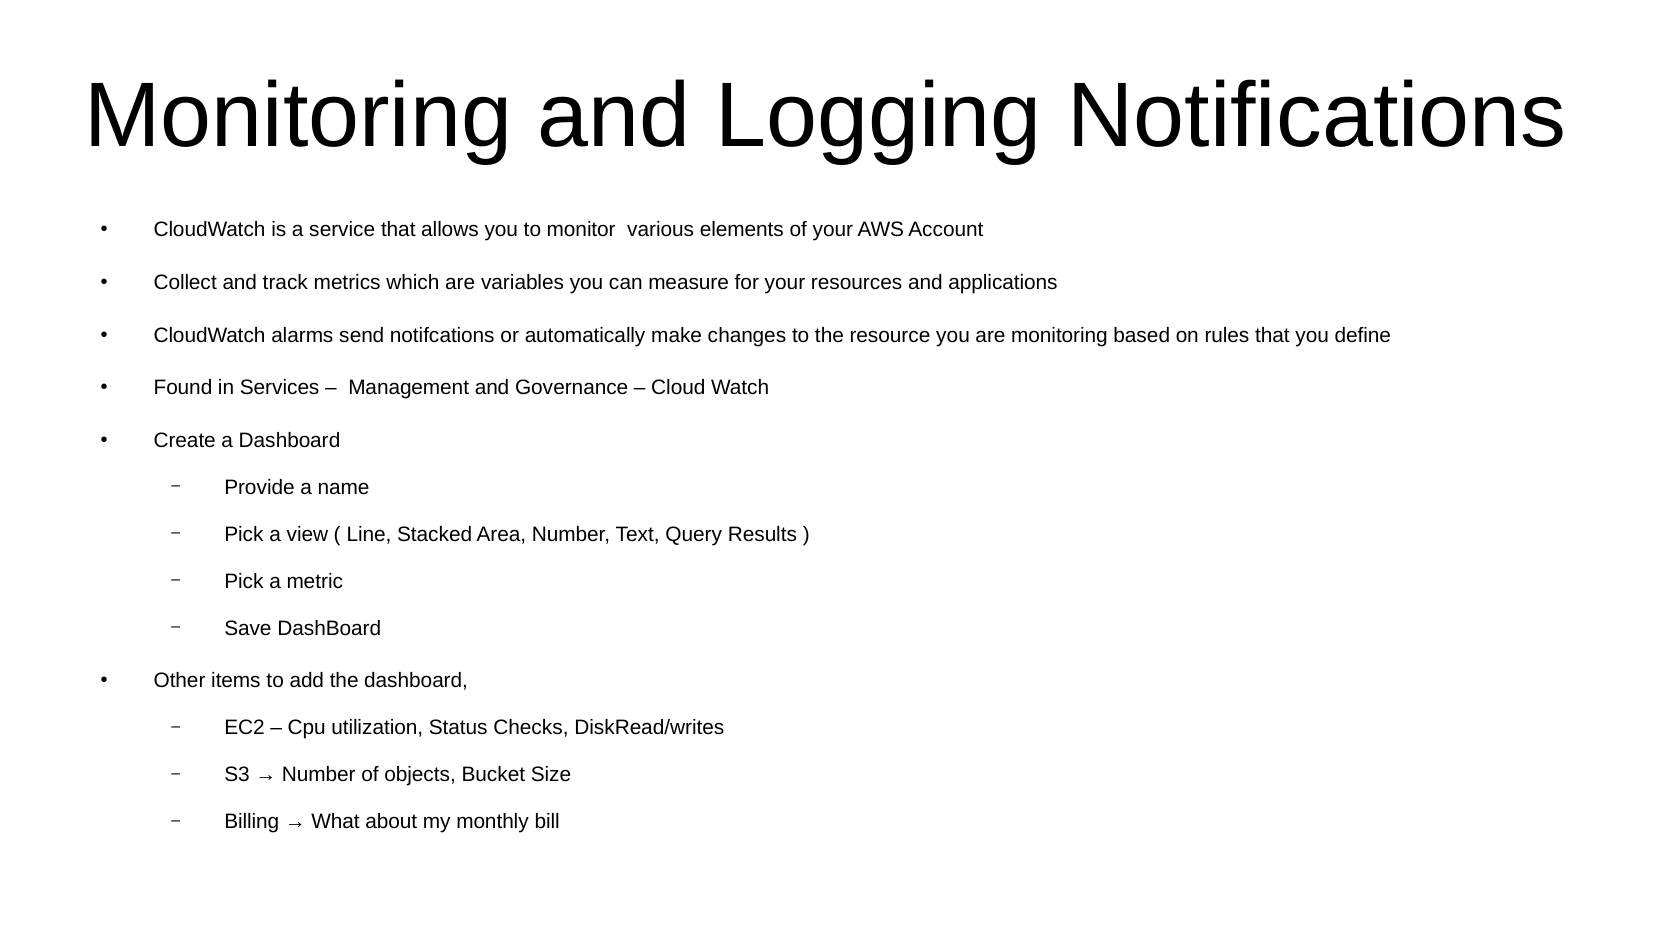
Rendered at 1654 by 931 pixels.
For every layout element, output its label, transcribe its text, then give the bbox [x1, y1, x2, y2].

title Monitoring and Logging Notifications [82, 37, 1571, 193]
list CloudWatch is a service that allows you to monitor various elements of your AWS Account Collect and track metrics which are variables you can measure for your resources and applications CloudWatch alarms send notifcations or automatically make changes to the resource you are monitoring based on rules that you define Found in Services – Management and Governance – Cloud Watch Create a Dashboard Provide a name Pick a view ( Line, Stacked Area, Number, Text, Query Results ) Pick a metric Save DashBoard Other items to add the dashboard, EC2 – Cpu utilization, Status Checks, DiskRead/writes S3 → Number of objects, Bucket Size Billing → What about my monthly bill [82, 217, 1636, 916]
